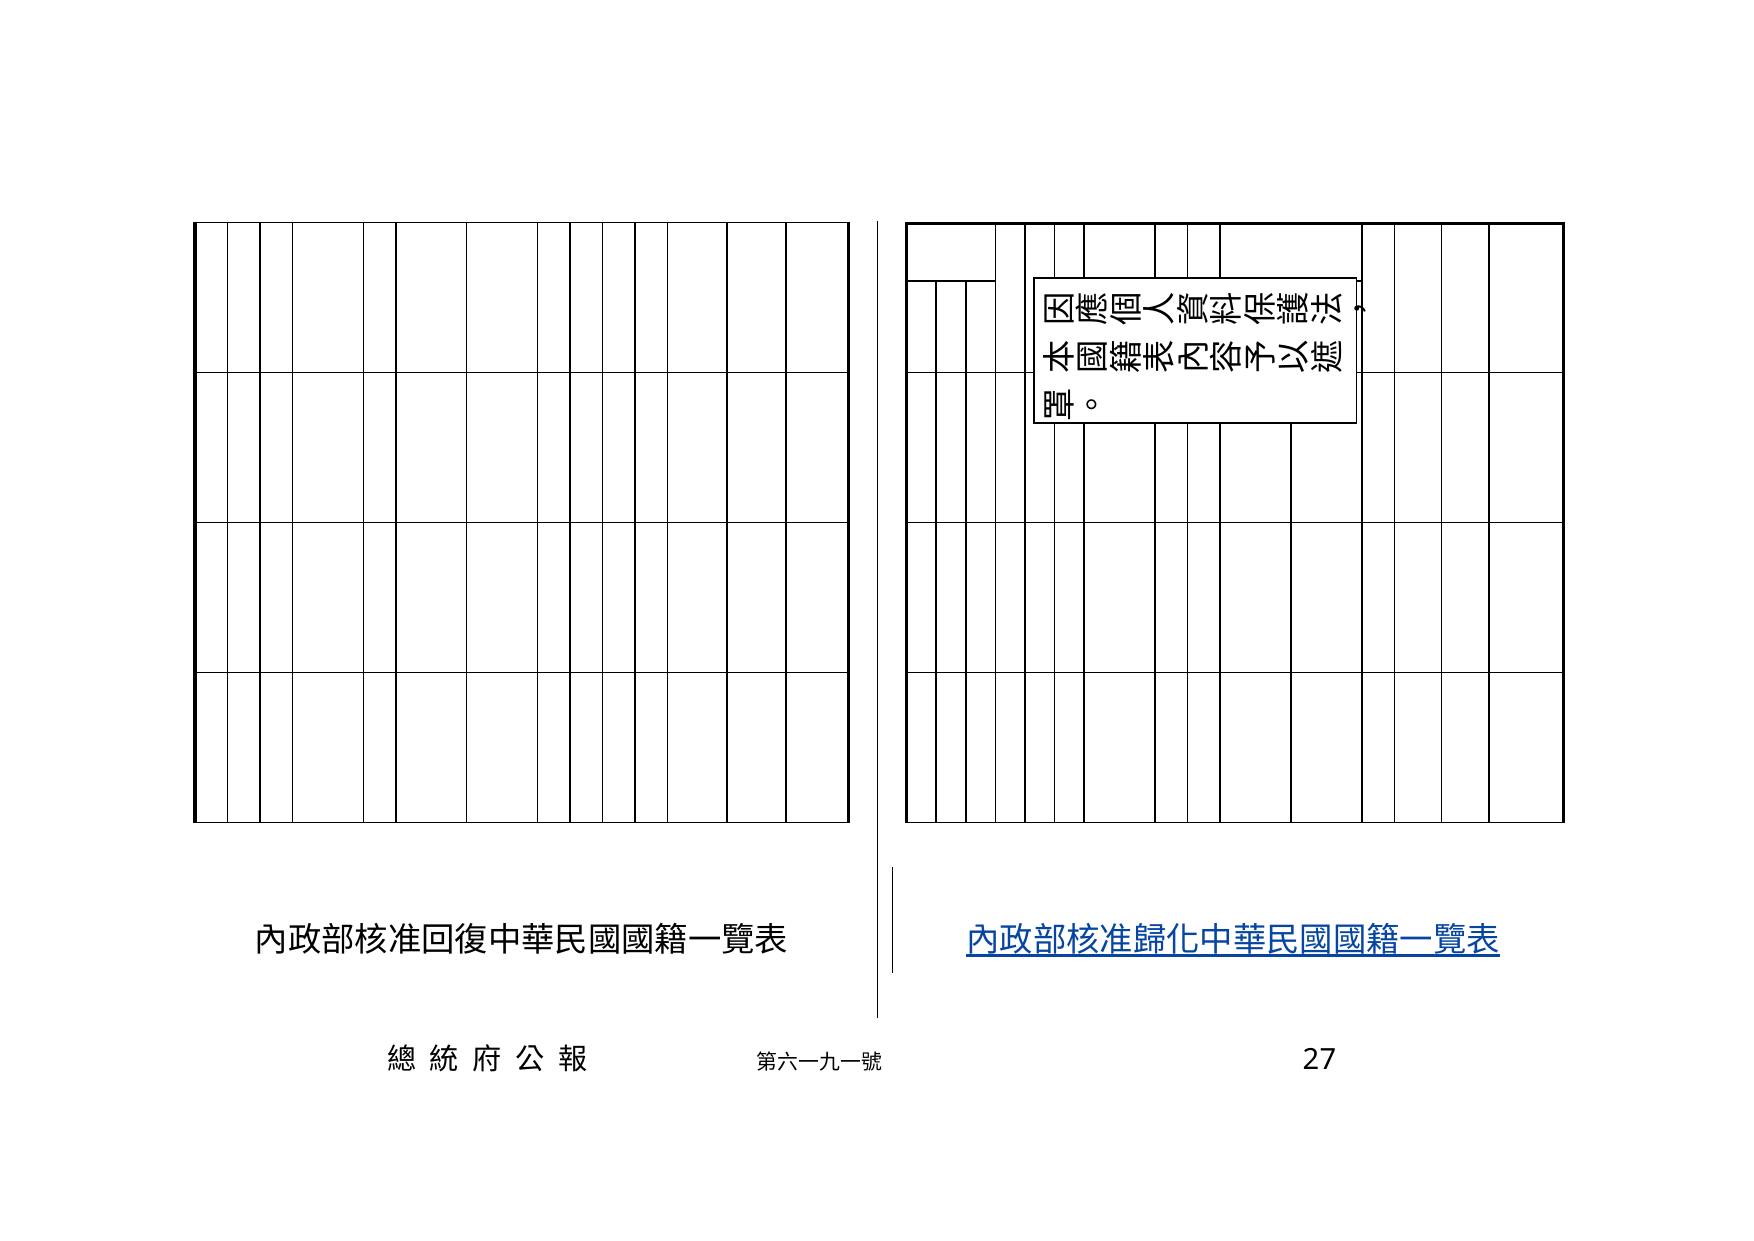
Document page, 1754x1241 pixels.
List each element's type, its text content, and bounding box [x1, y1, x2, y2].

table_cell [1188, 424, 1219, 522]
table_cell [1465, 673, 1488, 822]
table_cell [1026, 673, 1054, 822]
table_cell [1156, 523, 1187, 672]
table_cell [261, 523, 292, 672]
table_cell [397, 373, 419, 522]
table_cell [1395, 523, 1418, 672]
table_cell [787, 523, 816, 672]
table_cell [1315, 523, 1338, 672]
table_cell [1363, 523, 1394, 672]
table_cell [756, 223, 785, 372]
table_cell [816, 523, 847, 672]
table_cell [1395, 373, 1418, 522]
table_cell [514, 223, 537, 372]
text 內政部核准回復中華民國國籍一覽表 [195, 867, 847, 973]
table_header [1395, 225, 1441, 372]
table_cell [1465, 373, 1488, 522]
table_cell [996, 673, 1024, 822]
table_cell [443, 523, 466, 672]
table_cell [636, 223, 667, 372]
table_cell [937, 523, 965, 672]
table_header [1156, 225, 1187, 277]
table_cell [937, 282, 965, 372]
table_cell [1055, 424, 1083, 522]
table_cell [1156, 673, 1187, 822]
table_cell [316, 673, 339, 822]
table_cell [1513, 373, 1536, 522]
table_cell [937, 373, 965, 522]
table_cell [1108, 424, 1131, 522]
table_cell [1131, 673, 1154, 822]
table_cell [514, 523, 537, 672]
table_cell [1244, 673, 1267, 822]
table_cell [668, 523, 697, 672]
table_cell [1221, 673, 1244, 822]
table_cell [571, 523, 602, 672]
table_cell [756, 673, 785, 822]
table_header [908, 225, 995, 280]
table_cell [571, 223, 602, 372]
table_cell [197, 523, 227, 672]
table_cell [538, 673, 569, 822]
table_cell [636, 673, 667, 822]
table_cell [419, 523, 443, 672]
table_cell [1244, 523, 1267, 672]
table_cell [967, 282, 995, 372]
table_cell [1338, 373, 1361, 522]
table_cell [1442, 523, 1465, 672]
table_cell [1542, 673, 1562, 822]
table_cell [1131, 424, 1154, 522]
table_cell [1188, 673, 1219, 822]
table_cell [467, 373, 490, 522]
table_cell [364, 373, 395, 522]
table_cell [996, 523, 1024, 672]
table_cell [1267, 523, 1290, 672]
table_cell [228, 223, 259, 372]
table_cell [1442, 673, 1465, 822]
table_cell [261, 373, 292, 522]
table_cell [197, 673, 227, 822]
table_cell [443, 373, 466, 522]
table_cell [467, 523, 490, 672]
table_cell [728, 523, 756, 672]
table_cell [1536, 373, 1562, 522]
table_cell [328, 523, 363, 672]
table_cell [514, 673, 537, 822]
table_cell [603, 523, 634, 672]
table_cell [197, 223, 227, 372]
table_header [1085, 225, 1154, 277]
table_cell [364, 673, 395, 822]
table_cell [293, 523, 328, 672]
table_cell [787, 373, 816, 522]
table_cell [571, 373, 602, 522]
table_cell [636, 373, 667, 522]
table_cell [967, 523, 995, 672]
table_cell [419, 223, 443, 372]
table_cell [668, 673, 697, 822]
table_cell [967, 373, 995, 522]
table_cell [1131, 523, 1154, 672]
table_cell [1055, 523, 1083, 672]
table_header [1363, 225, 1394, 372]
table_cell [1315, 424, 1338, 522]
table_cell [1156, 424, 1187, 522]
table_cell [397, 223, 419, 372]
table_cell [1108, 523, 1131, 672]
table_cell [1292, 424, 1314, 522]
table_header [1442, 225, 1488, 372]
table_header [1026, 225, 1054, 372]
table_cell [1490, 373, 1513, 522]
table_cell [1507, 673, 1524, 822]
table_cell [1292, 523, 1314, 672]
table_cell [603, 223, 634, 372]
table_cell [228, 373, 259, 522]
table_cell [697, 373, 726, 522]
table_cell [1267, 424, 1290, 522]
table_cell [1465, 523, 1488, 672]
table_cell [1338, 673, 1361, 822]
table_cell [1418, 373, 1441, 522]
table_cell [261, 223, 292, 372]
table_cell [697, 223, 726, 372]
table_cell [1524, 673, 1542, 822]
table_cell [1536, 523, 1562, 672]
table_cell [908, 282, 935, 372]
text 內政部核准歸化中華民國國籍一覽表 [907, 867, 1559, 973]
table_cell [443, 223, 466, 372]
table_cell [490, 373, 514, 522]
table_cell [1244, 424, 1267, 522]
table_cell [728, 223, 756, 372]
table_cell [316, 223, 339, 372]
table_cell [538, 523, 569, 672]
table_cell [1442, 373, 1465, 522]
table_cell [756, 373, 785, 522]
table_cell [1418, 523, 1441, 672]
table_cell [1085, 424, 1108, 522]
table_cell [316, 373, 339, 522]
table_cell [1085, 673, 1108, 822]
table_cell [364, 523, 395, 672]
table_cell [1108, 673, 1131, 822]
table_cell [728, 373, 756, 522]
table_cell [538, 373, 569, 522]
table_cell [668, 373, 697, 522]
table_cell [397, 673, 419, 822]
table_cell [571, 673, 602, 822]
table_cell [1363, 673, 1394, 822]
table_cell [197, 373, 227, 522]
table_cell [1188, 523, 1219, 672]
table_cell [1055, 673, 1083, 822]
table_cell [816, 373, 847, 522]
table_cell [1026, 373, 1054, 522]
table_cell [228, 523, 259, 672]
table_cell [1338, 523, 1361, 672]
table_cell [293, 673, 316, 822]
table_cell [1315, 673, 1338, 822]
table_cell [756, 523, 785, 672]
table_cell [467, 223, 490, 372]
table_cell [697, 523, 726, 672]
table_cell [787, 223, 816, 372]
table_cell [908, 673, 935, 822]
table_cell [1395, 673, 1418, 822]
table_cell [419, 673, 443, 822]
table_cell [996, 373, 1024, 522]
table_cell [1363, 373, 1394, 522]
table_cell [636, 523, 667, 672]
table_cell [490, 223, 514, 372]
table_cell [816, 673, 847, 822]
table_cell [816, 223, 847, 372]
table_header [1490, 225, 1562, 372]
table_cell [908, 373, 935, 522]
table_cell [1292, 673, 1314, 822]
table_cell [293, 223, 316, 372]
table_cell [261, 673, 292, 822]
table_cell [340, 223, 363, 372]
table_cell [340, 673, 363, 822]
table_cell [490, 673, 514, 822]
table_cell [1490, 523, 1513, 672]
table_cell [1026, 523, 1054, 672]
table_cell [937, 673, 965, 822]
table_cell [419, 373, 443, 522]
table_cell [293, 373, 316, 522]
table_cell [1490, 673, 1507, 822]
table_cell [1221, 523, 1244, 672]
table_header [1188, 225, 1219, 277]
table_cell [697, 673, 726, 822]
table_header [1055, 225, 1083, 277]
table_cell [467, 673, 490, 822]
table_cell [1357, 308, 1361, 372]
table_cell [1513, 523, 1536, 672]
table_header [1221, 225, 1361, 280]
table_cell [1085, 523, 1108, 672]
table_cell [1221, 424, 1244, 522]
table_cell [443, 673, 466, 822]
table_cell [967, 673, 995, 822]
table_cell [514, 373, 537, 522]
table_cell [1357, 282, 1361, 306]
table_cell [364, 223, 395, 372]
table_cell [228, 673, 259, 822]
table_cell [1267, 673, 1290, 822]
table_cell [340, 373, 363, 522]
table_cell [668, 223, 697, 372]
table_cell [603, 673, 634, 822]
table_cell [908, 523, 935, 672]
table_cell [538, 223, 569, 372]
table_cell [787, 673, 816, 822]
table_header [996, 225, 1024, 372]
table_cell [397, 523, 419, 672]
table_cell [728, 673, 756, 822]
table_cell [490, 523, 514, 672]
table_cell [603, 373, 634, 522]
table_cell [1418, 673, 1441, 822]
